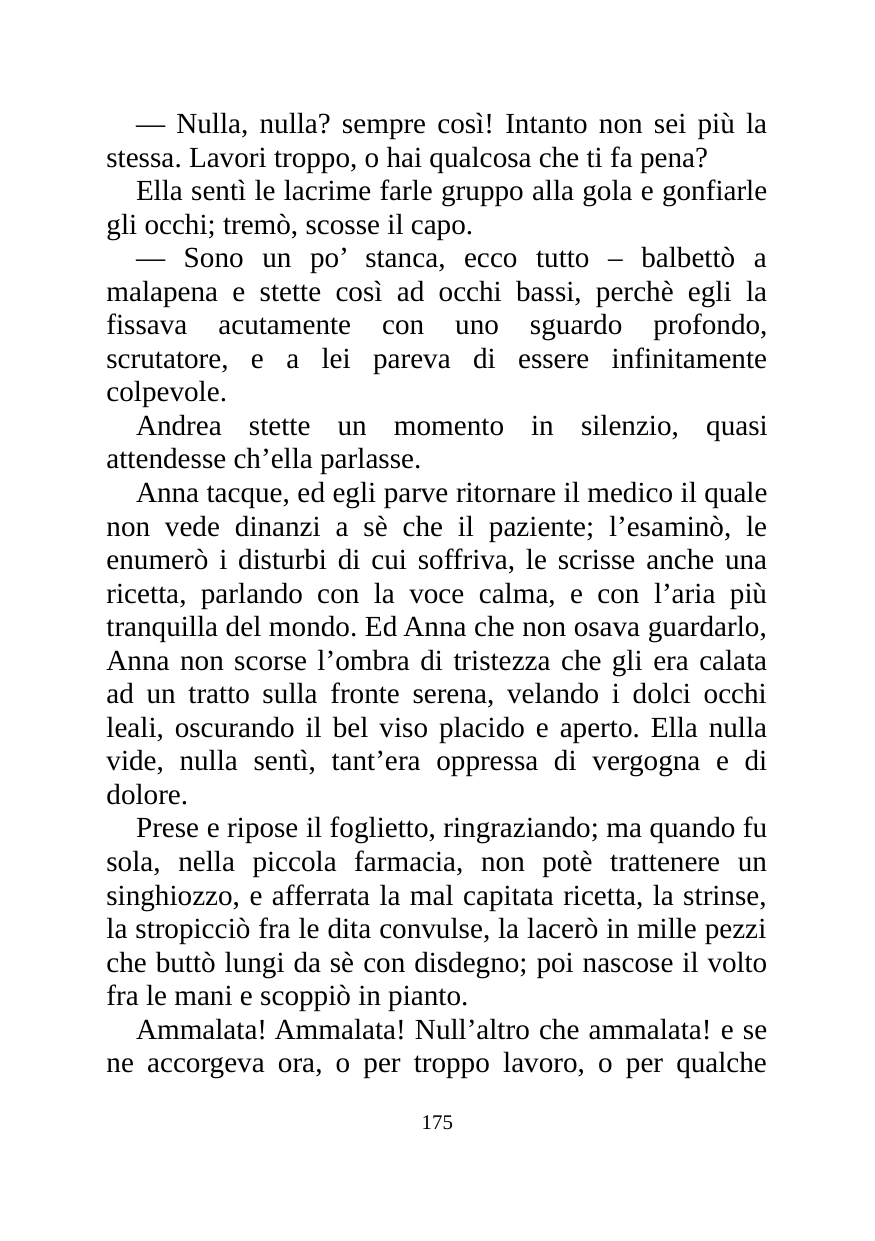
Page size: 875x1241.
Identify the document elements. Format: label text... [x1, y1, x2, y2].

text Ammalata! Ammalata! Null’altro che ammalata! e se ne accorgeva ora, o per troppo lavoro, o per qualche [106, 1012, 768, 1079]
text Andrea stette un momento in silenzio, quasi attendesse ch’ella parlasse. [106, 408, 768, 475]
text Anna tacque, ed egli parve ritornare il medico il quale non vede dinanzi a sè che il paziente; l’esaminò, le enumerò i disturbi di cui soffriva, le scrisse anche una ricetta, parlando con la voce calma, e con l’aria più tranquilla del mondo. Ed Anna che non osava guardarlo, Anna non scorse l’ombra di tristezza che gli era calata ad un tratto sulla fronte serena, velando i dolci occhi leali, oscurando il bel viso placido e aperto. Ella nulla vide, nulla sentì, tant’era oppressa di vergogna e di dolore. [106, 475, 768, 811]
text — Sono un po’ stanca, ecco tutto – balbettò a malapena e stette così ad occhi bassi, perchè egli la fissava acutamente con uno sguardo profondo, scrutatore, e a lei pareva di essere infinitamente colpevole. [106, 240, 768, 408]
text Ella sentì le lacrime farle gruppo alla gola e gonfiarle gli occhi; tremò, scosse il capo. [106, 173, 768, 240]
text — Nulla, nulla? sempre così! Intanto non sei più la stessa. Lavori troppo, o hai qualcosa che ti fa pena? [106, 106, 768, 173]
text Prese e ripose il foglietto, ringraziando; ma quando fu sola, nella piccola farmacia, non potè trattenere un singhiozzo, e afferrata la mal capitata ricetta, la strinse, la stropicciò fra le dita convulse, la lacerò in mille pezzi che buttò lungi da sè con disdegno; poi nascose il volto fra le mani e scoppiò in pianto. [106, 811, 768, 1012]
